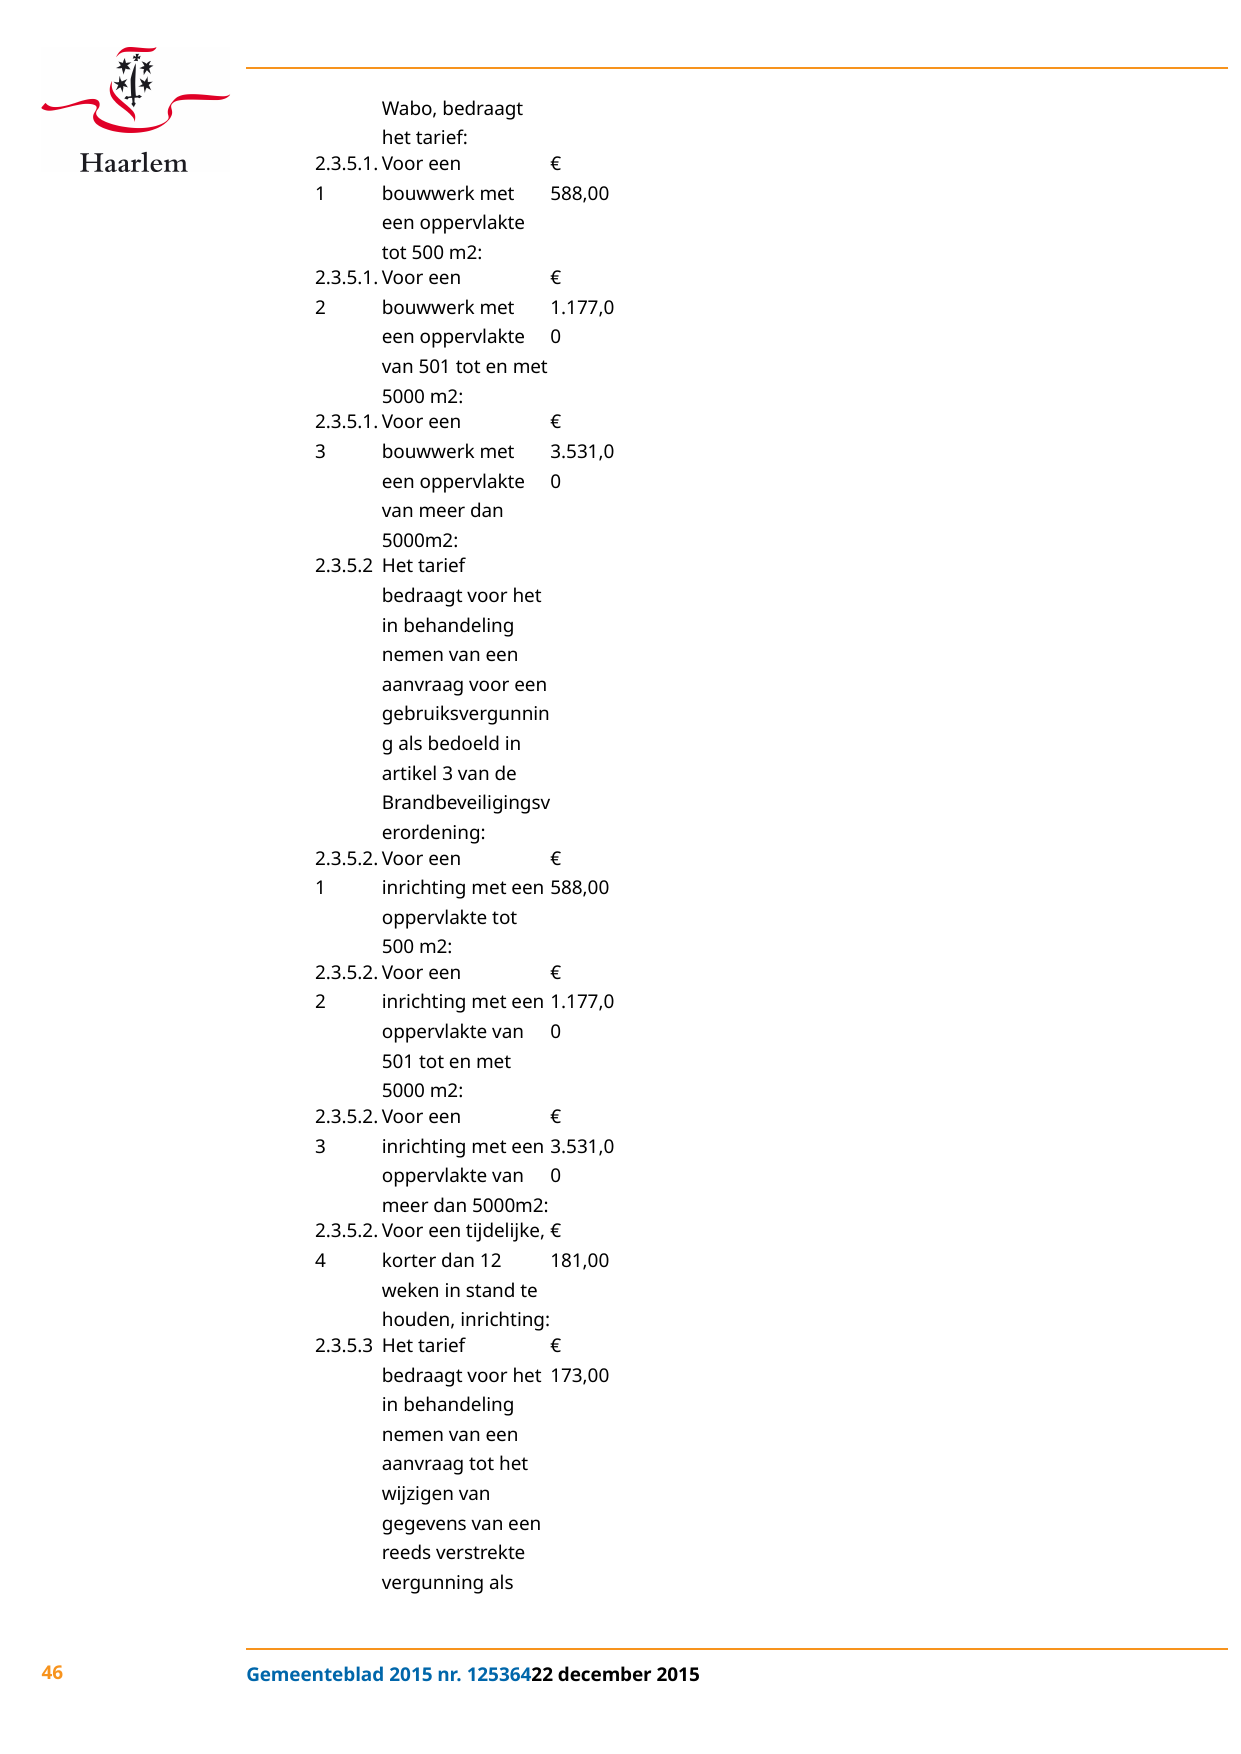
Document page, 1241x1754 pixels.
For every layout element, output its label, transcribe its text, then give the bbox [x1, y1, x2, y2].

table_cell [818, 150, 884, 264]
table_cell Voor een inrichting met een oppervlakte van 501 tot en met 5000 m2: [382, 959, 550, 1103]
table_cell [1018, 553, 1085, 845]
table_cell € 588,00 [550, 845, 617, 959]
table_cell [1085, 95, 1152, 150]
table_cell [884, 1218, 951, 1332]
table_cell [818, 409, 884, 553]
table_cell [1018, 1332, 1085, 1594]
table_cell [684, 1103, 751, 1218]
table_cell [617, 150, 684, 264]
table_cell Wabo, bedraagt het tarief: [382, 95, 550, 150]
table_cell [248, 959, 315, 1103]
table_cell [951, 1103, 1018, 1218]
table_cell 2.3.5.2.2 [315, 959, 382, 1103]
table_cell 2.3.5.2 [315, 553, 382, 845]
table_cell € 3.531,00 [550, 1103, 617, 1218]
table_cell [550, 95, 617, 150]
table_cell [818, 95, 884, 150]
table_cell [617, 265, 684, 409]
table_cell [751, 1103, 817, 1218]
table_cell [884, 150, 951, 264]
table_cell [818, 1218, 884, 1332]
table_cell [248, 409, 315, 553]
table_cell 2.3.5.1.1 [315, 150, 382, 264]
table_cell [884, 1103, 951, 1218]
table_cell Voor een bouwwerk met een oppervlakte van 501 tot en met 5000 m2: [382, 265, 550, 409]
table_cell [550, 553, 617, 845]
table_cell Voor een inrichting met een oppervlakte van meer dan 5000m2: [382, 1103, 550, 1218]
table_cell [684, 95, 751, 150]
table_cell [1018, 409, 1085, 553]
table_cell 2.3.5.1.2 [315, 265, 382, 409]
table_cell [1085, 959, 1152, 1103]
table_cell [884, 959, 951, 1103]
table_cell [617, 553, 684, 845]
table_cell [884, 409, 951, 553]
table_cell [684, 265, 751, 409]
table_cell [818, 553, 884, 845]
table_cell [248, 1103, 315, 1218]
table_cell [751, 265, 817, 409]
table_cell [751, 1332, 817, 1594]
table_cell [617, 95, 684, 150]
table_cell Het tarief bedraagt voor het in behandeling nemen van een aanvraag tot het wijzigen van gegevens van een reeds verstrekte vergunning als [382, 1332, 550, 1594]
table_cell [951, 1218, 1018, 1332]
table_cell [818, 265, 884, 409]
table_cell [951, 845, 1018, 959]
table_cell [315, 95, 382, 150]
table_cell [751, 409, 817, 553]
table_cell € 181,00 [550, 1218, 617, 1332]
table_cell Voor een bouwwerk met een oppervlakte tot 500 m2: [382, 150, 550, 264]
table_cell [1018, 1218, 1085, 1332]
table_cell [684, 1218, 751, 1332]
table_cell Het tarief bedraagt voor het in behandeling nemen van een aanvraag voor een gebruiksvergunning als bedoeld in artikel 3 van de Brandbeveiligingsverordening: [382, 553, 550, 845]
table_cell [617, 1218, 684, 1332]
table_cell [751, 150, 817, 264]
table_cell [951, 553, 1018, 845]
table_cell 2.3.5.2.1 [315, 845, 382, 959]
table_cell Voor een bouwwerk met een oppervlakte van meer dan 5000m2: [382, 409, 550, 553]
table_cell 2.3.5.2.4 [315, 1218, 382, 1332]
table_cell [951, 1332, 1018, 1594]
table_cell [617, 1103, 684, 1218]
table_cell [1018, 95, 1085, 150]
table_cell [617, 409, 684, 553]
table_cell [1018, 150, 1085, 264]
table_cell 2.3.5.2.3 [315, 1103, 382, 1218]
table_cell € 588,00 [550, 150, 617, 264]
table_cell [1085, 409, 1152, 553]
table_cell [884, 95, 951, 150]
table_cell [248, 265, 315, 409]
table_cell [751, 553, 817, 845]
table_cell [751, 95, 817, 150]
table_cell [818, 1332, 884, 1594]
table_cell [617, 1332, 684, 1594]
table_cell [248, 1332, 315, 1594]
table_cell [1018, 1103, 1085, 1218]
table_cell € 3.531,00 [550, 409, 617, 553]
table_cell [818, 959, 884, 1103]
table_cell [1085, 1103, 1152, 1218]
table_cell [617, 959, 684, 1103]
table_cell [684, 959, 751, 1103]
table_cell [248, 553, 315, 845]
table_cell 2.3.5.3 [315, 1332, 382, 1594]
table_cell [884, 265, 951, 409]
table_cell [617, 845, 684, 959]
table_cell [684, 553, 751, 845]
table_cell [818, 845, 884, 959]
table_cell [1085, 1332, 1152, 1594]
table_cell [951, 150, 1018, 264]
table_cell [248, 95, 315, 150]
table_cell [751, 959, 817, 1103]
table_cell [951, 95, 1018, 150]
table_cell [951, 409, 1018, 553]
table_cell [884, 1332, 951, 1594]
table_cell [751, 1218, 817, 1332]
table_cell € 1.177,00 [550, 265, 617, 409]
table_cell [684, 845, 751, 959]
table_cell [1085, 845, 1152, 959]
picture [41, 47, 231, 172]
table_cell € 173,00 [550, 1332, 617, 1594]
table_cell [751, 845, 817, 959]
table_cell [1018, 265, 1085, 409]
table_cell [248, 150, 315, 264]
table_cell [1018, 845, 1085, 959]
table_cell € 1.177,00 [550, 959, 617, 1103]
table_cell [1085, 1218, 1152, 1332]
table_cell 2.3.5.1.3 [315, 409, 382, 553]
table_cell [1085, 150, 1152, 264]
table_cell [684, 150, 751, 264]
table_cell [684, 1332, 751, 1594]
table_cell [684, 409, 751, 553]
table_cell [248, 1218, 315, 1332]
table_cell [884, 845, 951, 959]
table_cell [884, 553, 951, 845]
table_cell [1085, 553, 1152, 845]
table_cell [1085, 265, 1152, 409]
table_cell [951, 959, 1018, 1103]
table_cell [1018, 959, 1085, 1103]
table_cell [818, 1103, 884, 1218]
table_cell Voor een tijdelijke, korter dan 12 weken in stand te houden, inrichting: [382, 1218, 550, 1332]
table_cell [951, 265, 1018, 409]
table_cell Voor een inrichting met een oppervlakte tot 500 m2: [382, 845, 550, 959]
table_cell [248, 845, 315, 959]
